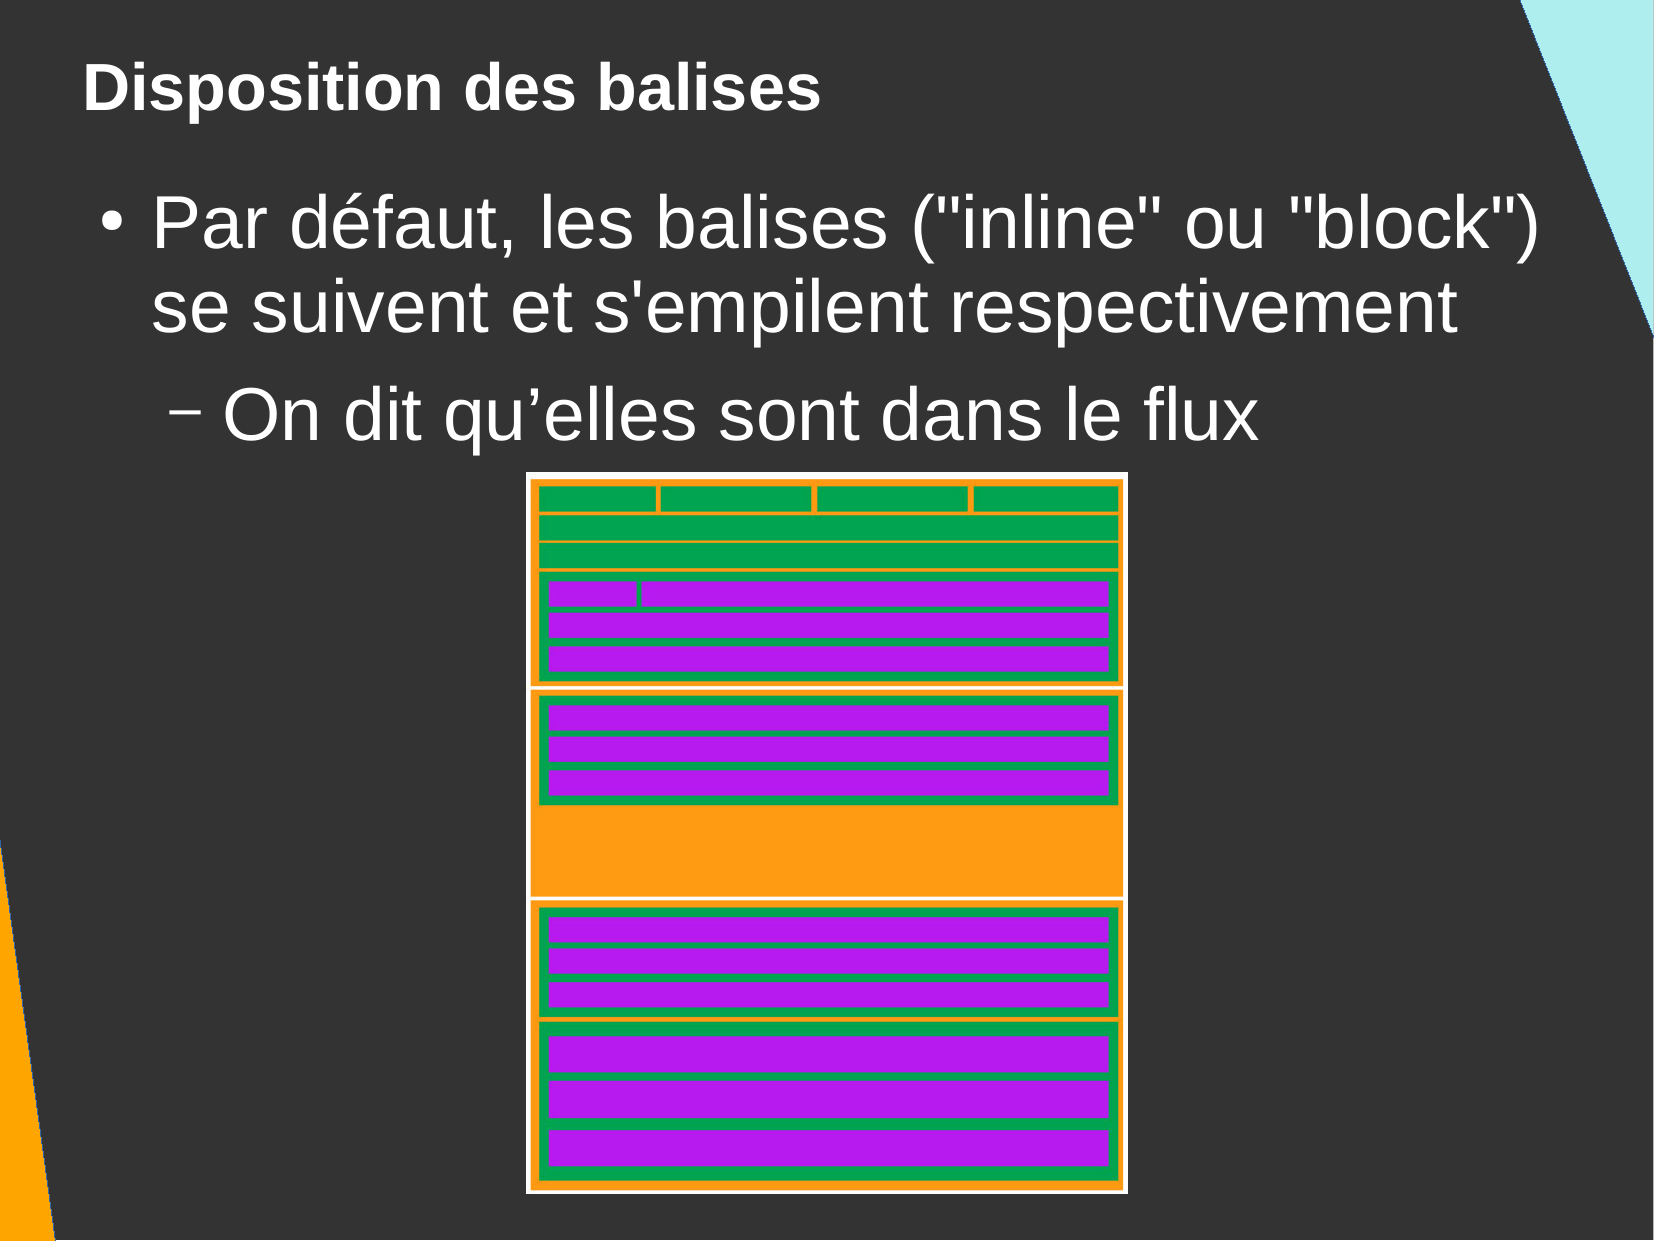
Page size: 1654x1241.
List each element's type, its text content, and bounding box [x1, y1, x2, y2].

text_box [1520, 0, 1654, 338]
list Par défaut, les balises ("inline" ou "block") se suivent et s'empilent respectivement On dit qu’elles sont dans le flux [80, 180, 1620, 544]
title Disposition des balises [82, 49, 1571, 130]
picture [526, 472, 1128, 1194]
text_box [0, 839, 56, 1241]
